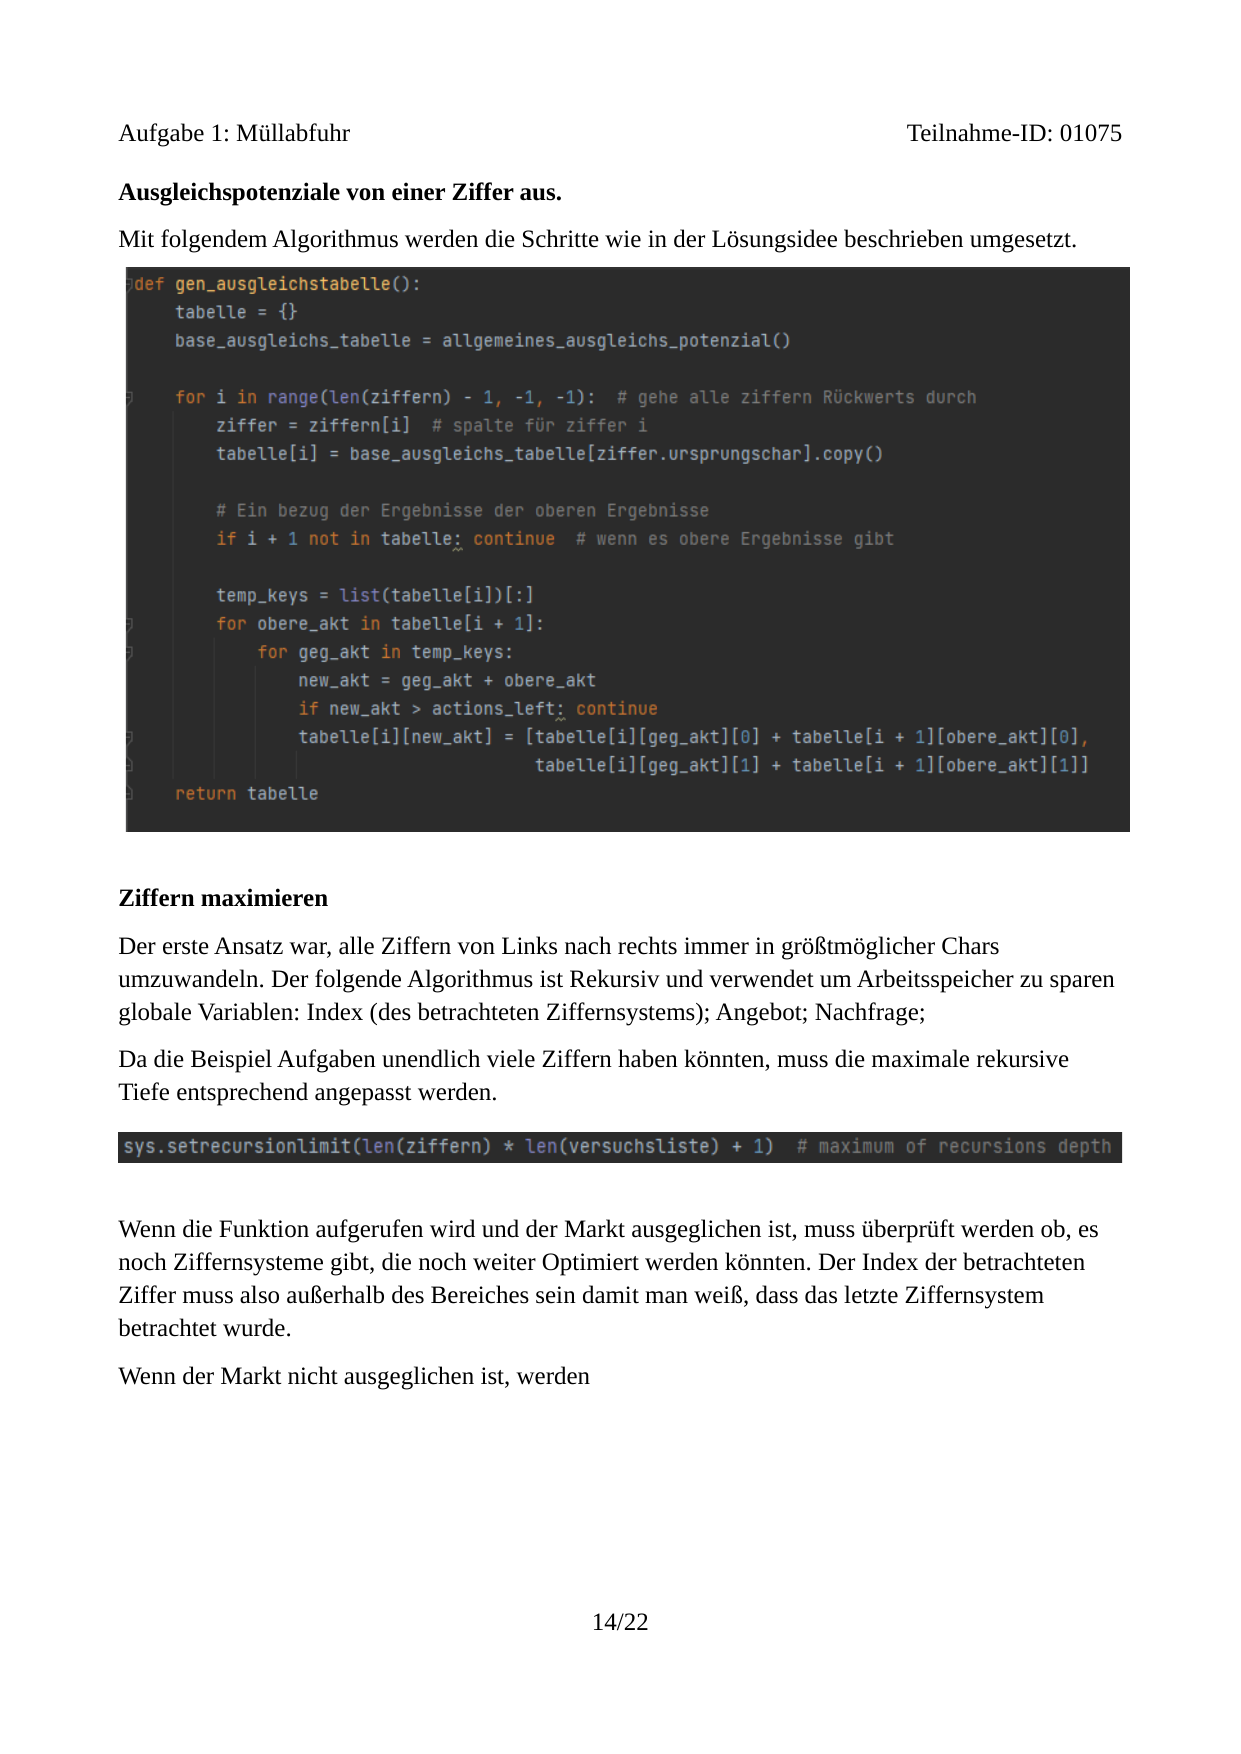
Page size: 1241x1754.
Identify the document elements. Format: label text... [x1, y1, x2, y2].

text Wenn die Funktion aufgerufen wird und der Markt ausgeglichen ist, muss überprüft werden ob, es noch Ziffernsysteme gibt, die noch weiter Optimiert werden könnten. Der Index der betrachteten Ziffer muss also außerhalb des Bereiches sein damit man weiß, dass das letzte Ziffernsystem betrachtet wurde. [118, 1214, 1122, 1342]
text Da die Beispiel Aufgaben unendlich viele Ziffern haben könnten, muss die maximale rekursive Tiefe entsprechend angepasst werden. [118, 1044, 1122, 1106]
picture [118, 1132, 1123, 1163]
text Wenn der Markt nicht ausgeglichen ist, werden [118, 1361, 1122, 1390]
text Ausgleichspotenziale von einer Ziffer aus. [118, 177, 1122, 206]
picture [125, 267, 1130, 832]
text Der erste Ansatz war, alle Ziffern von Links nach rechts immer in größtmöglicher Chars umzuwandeln. Der folgende Algorithmus ist Rekursiv und verwendet um Arbeitsspeicher zu sparen globale Variablen: Index (des betrachteten Ziffernsystems); Angebot; Nachfrage; [118, 931, 1122, 1026]
text Ziffern maximieren [118, 883, 1122, 912]
text Mit folgendem Algorithmus werden die Schritte wie in der Lösungsidee beschrieben umgesetzt. [118, 224, 1122, 253]
